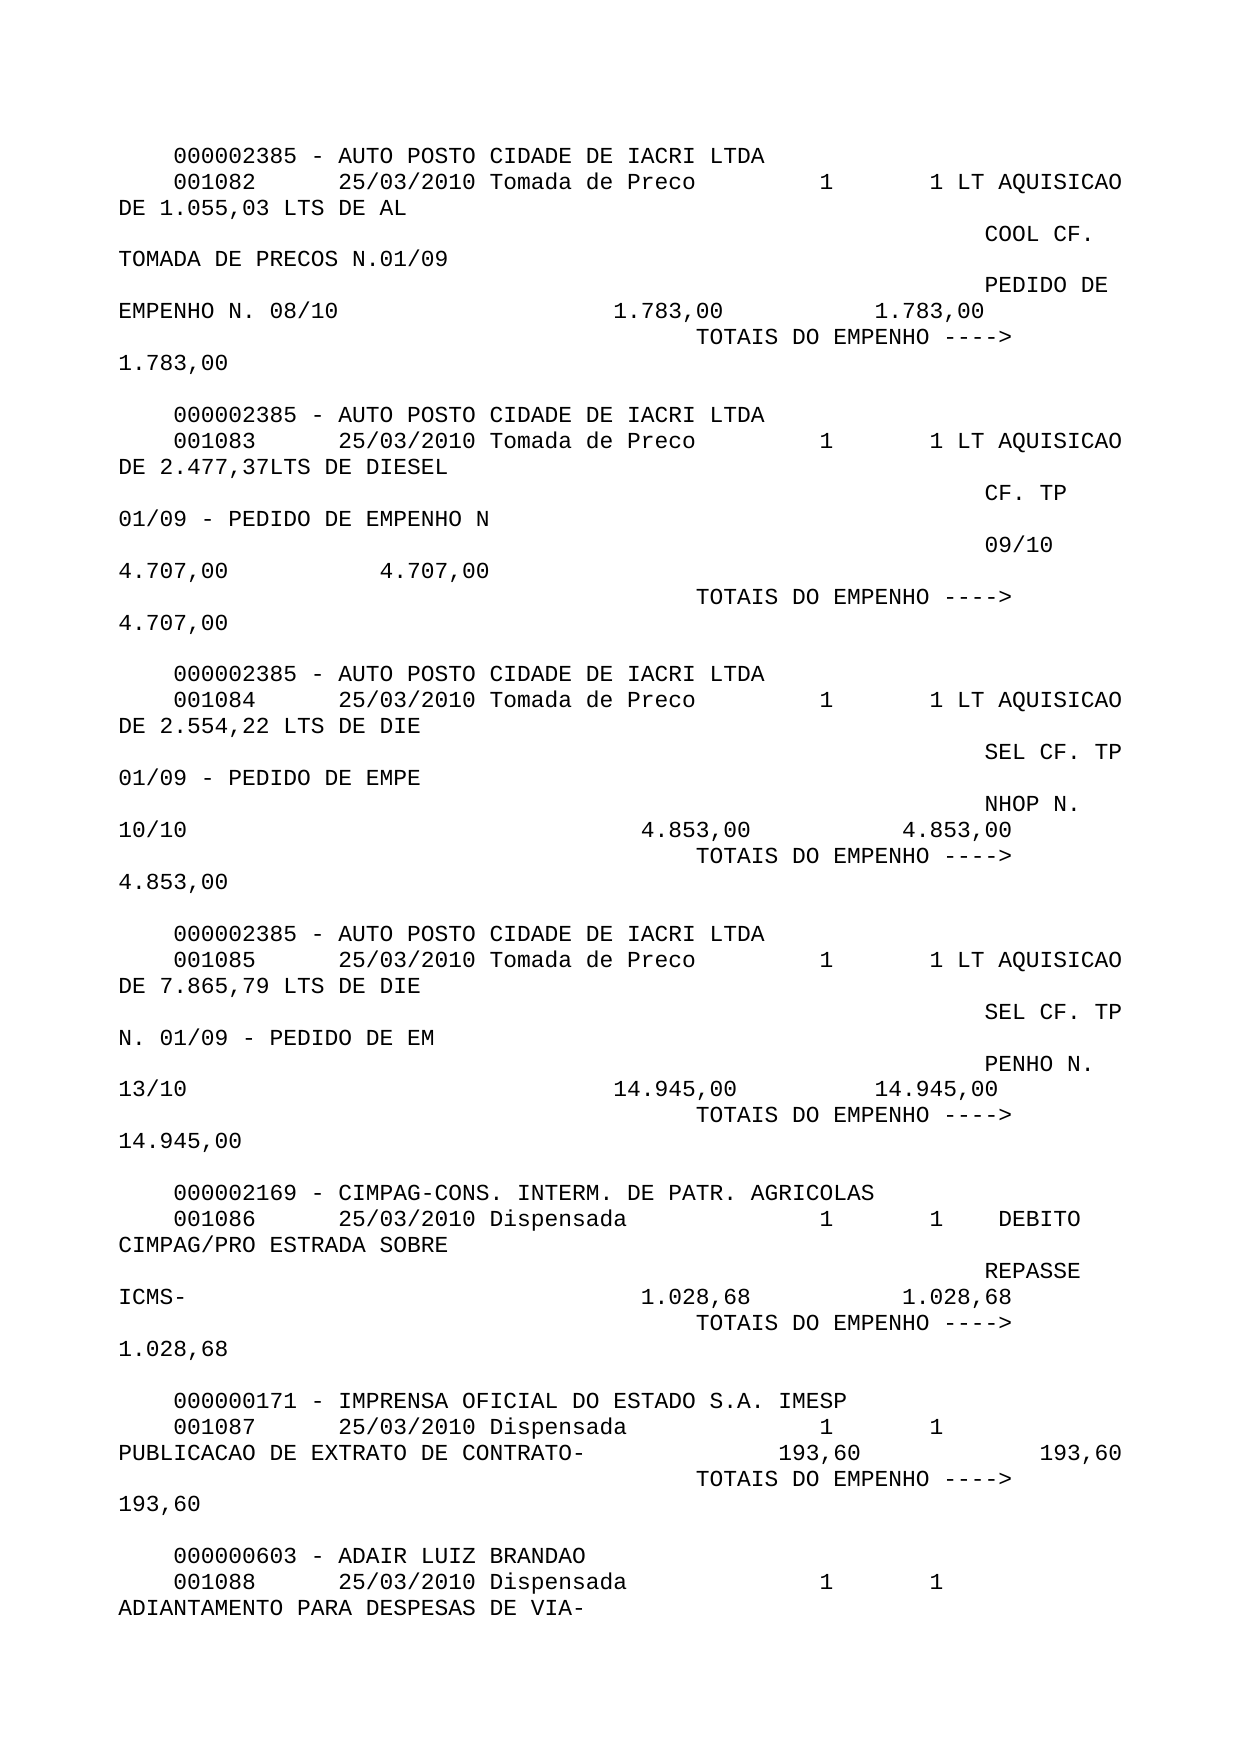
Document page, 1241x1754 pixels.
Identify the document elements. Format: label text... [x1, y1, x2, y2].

text 000002169 - CIMPAG-CONS. INTERM. DE PATR. AGRICOLAS [118, 1182, 1122, 1207]
text 001085 25/03/2010 Tomada de Preco 1 1 LT AQUISICAO DE 7.865,79 LTS DE DIE [118, 948, 1122, 1000]
text TOTAIS DO EMPENHO ----> 1.783,00 [118, 326, 1122, 377]
text PENHO N. 13/10 14.945,00 14.945,00 [118, 1052, 1122, 1104]
text 000002385 - AUTO POSTO CIDADE DE IACRI LTDA [118, 144, 1122, 170]
text TOTAIS DO EMPENHO ----> 1.028,68 [118, 1311, 1122, 1363]
text 000000171 - IMPRENSA OFICIAL DO ESTADO S.A. IMESP [118, 1389, 1122, 1415]
text 001082 25/03/2010 Tomada de Preco 1 1 LT AQUISICAO DE 1.055,03 LTS DE AL [118, 170, 1122, 222]
text 000002385 - AUTO POSTO CIDADE DE IACRI LTDA [118, 403, 1122, 429]
text TOTAIS DO EMPENHO ----> 14.945,00 [118, 1104, 1122, 1156]
text PEDIDO DE EMPENHO N. 08/10 1.783,00 1.783,00 [118, 274, 1122, 326]
text SEL CF. TP 01/09 - PEDIDO DE EMPE [118, 741, 1122, 792]
text REPASSE ICMS- 1.028,68 1.028,68 [118, 1259, 1122, 1311]
text TOTAIS DO EMPENHO ----> 193,60 [118, 1467, 1122, 1519]
text 000000603 - ADAIR LUIZ BRANDAO [118, 1545, 1122, 1571]
text TOTAIS DO EMPENHO ----> 4.853,00 [118, 844, 1122, 896]
text SEL CF. TP N. 01/09 - PEDIDO DE EM [118, 1000, 1122, 1052]
text 001088 25/03/2010 Dispensada 1 1 ADIANTAMENTO PARA DESPESAS DE VIA- [118, 1571, 1122, 1622]
text 001083 25/03/2010 Tomada de Preco 1 1 LT AQUISICAO DE 2.477,37LTS DE DIESEL [118, 429, 1122, 481]
text 001084 25/03/2010 Tomada de Preco 1 1 LT AQUISICAO DE 2.554,22 LTS DE DIE [118, 689, 1122, 741]
text 000002385 - AUTO POSTO CIDADE DE IACRI LTDA [118, 922, 1122, 948]
text NHOP N. 10/10 4.853,00 4.853,00 [118, 792, 1122, 844]
text CF. TP 01/09 - PEDIDO DE EMPENHO N [118, 481, 1122, 533]
text 000002385 - AUTO POSTO CIDADE DE IACRI LTDA [118, 663, 1122, 689]
text 001086 25/03/2010 Dispensada 1 1 DEBITO CIMPAG/PRO ESTRADA SOBRE [118, 1207, 1122, 1259]
text COOL CF. TOMADA DE PRECOS N.01/09 [118, 222, 1122, 274]
text 09/10 4.707,00 4.707,00 [118, 533, 1122, 585]
text 001087 25/03/2010 Dispensada 1 1 PUBLICACAO DE EXTRATO DE CONTRATO- 193,60 193,60 [118, 1415, 1122, 1467]
text TOTAIS DO EMPENHO ----> 4.707,00 [118, 585, 1122, 637]
